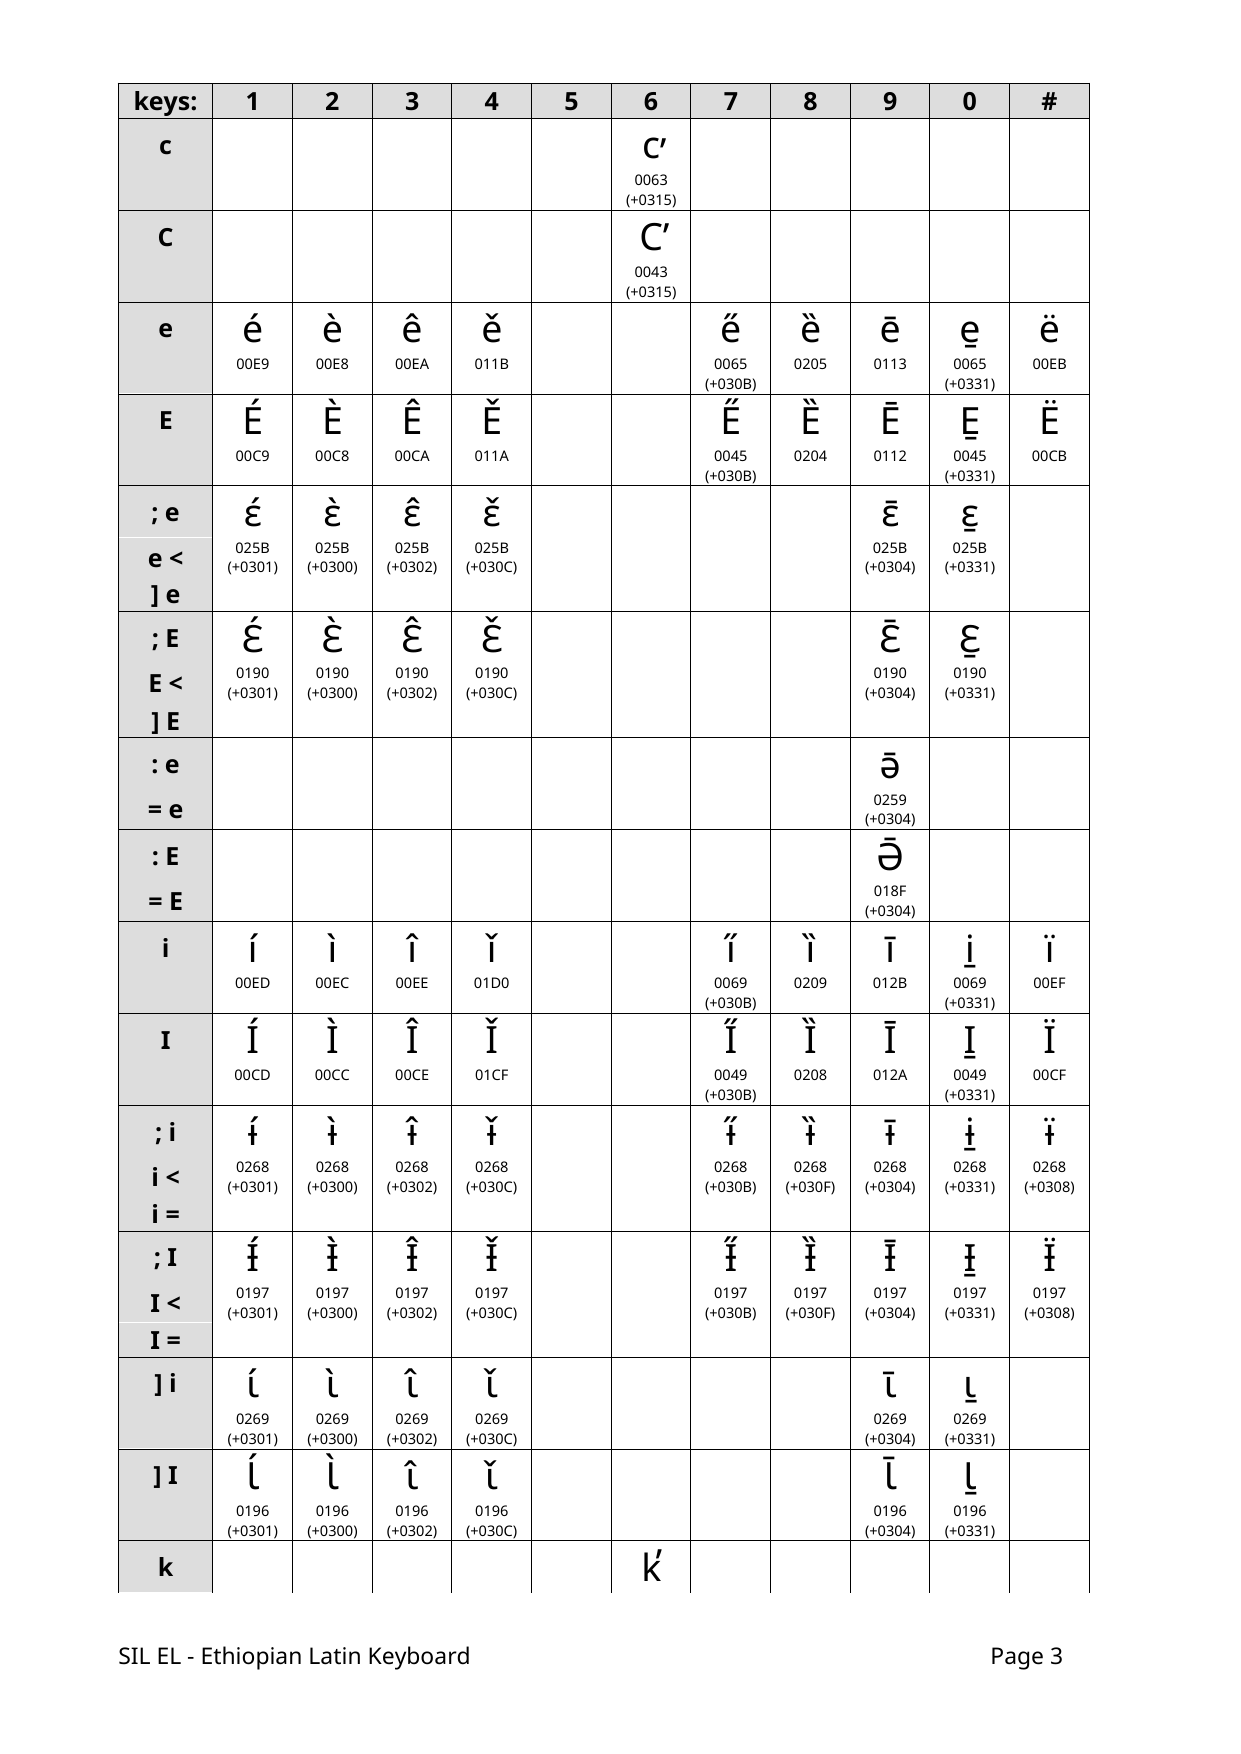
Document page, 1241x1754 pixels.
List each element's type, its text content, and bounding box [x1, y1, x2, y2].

table_cell 0269 (+0300) [293, 1409, 372, 1448]
table_cell ɩ̌ [452, 1450, 531, 1501]
table_cell ɨ̋ [691, 1106, 770, 1157]
table_cell ] e [119, 577, 212, 611]
table_cell [612, 1197, 690, 1231]
table_cell é [213, 303, 292, 354]
table_cell 00CA [373, 446, 451, 485]
table_cell [213, 1541, 292, 1592]
table_cell Ɛ̌ [452, 612, 531, 663]
table_cell 0268 (+0302) [373, 1157, 451, 1197]
table_cell [612, 1450, 690, 1501]
table_header 0 [930, 84, 1009, 118]
table_cell Ē [851, 395, 929, 446]
table_cell 0269 (+0331) [930, 1409, 1009, 1448]
table_cell E̋ [691, 395, 770, 446]
table_cell I̋ [691, 1014, 770, 1065]
table_cell [1010, 1323, 1089, 1357]
table_cell [612, 830, 690, 881]
table_cell [293, 170, 372, 210]
table_cell [452, 119, 531, 170]
table_header 9 [851, 84, 929, 118]
table_cell 011A [452, 446, 531, 485]
table_cell Ɛ̄ [851, 612, 929, 663]
table_cell E [119, 395, 212, 446]
table_cell [213, 881, 292, 921]
table_cell [771, 119, 850, 170]
table_header 6 [612, 84, 690, 118]
table_cell [119, 354, 212, 393]
table_cell 0069 (+030B) [691, 973, 770, 1013]
table_cell [612, 577, 690, 611]
table_cell 00EA [373, 354, 451, 393]
table_cell [373, 789, 451, 829]
table_cell ɩ̌ [452, 1358, 531, 1409]
table_cell [612, 1409, 690, 1448]
table_cell [532, 973, 611, 1013]
table_cell [851, 262, 929, 302]
table_cell [452, 881, 531, 921]
table_cell [771, 1541, 850, 1592]
table_cell 018F (+0304) [851, 881, 929, 921]
table_cell Ɨ̈ [1010, 1232, 1089, 1283]
table_cell [771, 486, 850, 537]
table_cell 025B (+030C) [452, 538, 531, 577]
table_cell 0045 (+030B) [691, 446, 770, 485]
table_cell 0190 (+0301) [213, 663, 292, 703]
table_cell Ȅ [771, 395, 850, 446]
table_cell ɩ̂ [373, 1450, 451, 1501]
table_cell [771, 663, 850, 703]
table_header 4 [452, 84, 531, 118]
table_cell È [293, 395, 372, 446]
table_cell ɨ̈ [1010, 1106, 1089, 1157]
table_cell 00E8 [293, 354, 372, 393]
table_header 2 [293, 84, 372, 118]
table_cell ; E [119, 612, 212, 663]
table_cell ɩ́ [213, 1358, 292, 1409]
table_cell 0043 (+0315) [612, 262, 690, 302]
table_cell [452, 170, 531, 210]
table_cell ɩ̀ [293, 1358, 372, 1409]
table_cell ] i [119, 1358, 212, 1409]
table_cell Ǐ [452, 1014, 531, 1065]
table_cell [119, 973, 212, 1013]
table_cell ; i [119, 1106, 212, 1157]
table_cell [213, 1197, 292, 1231]
table_cell c̕ [612, 119, 690, 170]
table_cell [532, 663, 611, 703]
table_cell [612, 303, 690, 354]
table_cell 011B [452, 354, 531, 393]
table_cell Ə̄ [851, 830, 929, 881]
table_cell [452, 703, 531, 737]
table_cell [213, 577, 292, 611]
table_cell [452, 830, 531, 881]
table_cell [851, 170, 929, 210]
table_cell Ě [452, 395, 531, 446]
table_cell 025B (+0301) [213, 538, 292, 577]
table_cell [119, 170, 212, 210]
table_cell [612, 881, 690, 921]
table_cell [532, 1283, 611, 1322]
table_cell [851, 703, 929, 737]
table_cell [373, 830, 451, 881]
table_cell 00CE [373, 1065, 451, 1105]
table_cell [532, 1014, 611, 1065]
table_cell 0196 (+030C) [452, 1501, 531, 1540]
table_cell [1010, 262, 1089, 302]
table_cell 0269 (+0302) [373, 1409, 451, 1448]
table_cell [612, 663, 690, 703]
table_cell 0197 (+030B) [691, 1283, 770, 1322]
table_cell ɨ̀ [293, 1106, 372, 1157]
table_cell [612, 738, 690, 789]
table_cell [532, 1197, 611, 1231]
table_cell [612, 1283, 690, 1322]
table_cell I̱ [930, 1014, 1009, 1065]
table_cell 0269 (+030C) [452, 1409, 531, 1448]
table_cell [691, 1541, 770, 1592]
table_cell [532, 577, 611, 611]
table_cell [119, 1065, 212, 1105]
table_cell [1010, 119, 1089, 170]
table_cell 0196 (+0331) [930, 1501, 1009, 1540]
table_cell ì [293, 922, 372, 973]
table_cell [771, 1358, 850, 1409]
table_cell [691, 1450, 770, 1501]
table_cell 0113 [851, 354, 929, 393]
table_cell = e [119, 789, 212, 829]
table_cell 0069 (+0331) [930, 973, 1009, 1013]
table_cell [119, 1409, 212, 1448]
table_cell [532, 789, 611, 829]
table_cell 01CF [452, 1065, 531, 1105]
table_cell C̕ [612, 211, 690, 262]
table_cell [293, 119, 372, 170]
table_cell [532, 1541, 611, 1592]
table_cell e < [119, 538, 212, 577]
table_cell 0197 (+030C) [452, 1283, 531, 1322]
table_cell [532, 1106, 611, 1157]
table_cell k̕ [612, 1541, 690, 1592]
table_cell [532, 881, 611, 921]
table_cell í [213, 922, 292, 973]
table_cell Ɛ́ [213, 612, 292, 663]
table_cell [612, 538, 690, 577]
table_cell 0197 (+0301) [213, 1283, 292, 1322]
table_cell Ɨ̱ [930, 1232, 1009, 1283]
table_cell [612, 486, 690, 537]
table_cell [771, 1501, 850, 1540]
table_cell Ī [851, 1014, 929, 1065]
table_cell 00CB [1010, 446, 1089, 485]
table_cell ɨ̱ [930, 1106, 1009, 1157]
table_cell [691, 1501, 770, 1540]
table_cell [851, 211, 929, 262]
table_cell ɛ̂ [373, 486, 451, 537]
table_cell [532, 354, 611, 393]
table_cell [691, 211, 770, 262]
table_cell 0045 (+0331) [930, 446, 1009, 485]
table_cell 025B (+0302) [373, 538, 451, 577]
table_cell Ì [293, 1014, 372, 1065]
table_cell c [119, 119, 212, 170]
table_cell [213, 1323, 292, 1357]
table_cell [612, 1501, 690, 1540]
table_cell [532, 1358, 611, 1409]
table_cell 00C8 [293, 446, 372, 485]
table_cell [213, 119, 292, 170]
table_cell [373, 170, 451, 210]
table_cell 0197 (+0308) [1010, 1283, 1089, 1322]
table_cell Ȉ [771, 1014, 850, 1065]
table_cell [930, 119, 1009, 170]
table_cell [532, 395, 611, 446]
table_cell Ɩ̱ [930, 1450, 1009, 1501]
table_cell [1010, 577, 1089, 611]
table_cell Ê [373, 395, 451, 446]
table_cell Ɛ̱ [930, 612, 1009, 663]
table_cell [532, 612, 611, 663]
table_cell [532, 738, 611, 789]
table_cell [771, 1409, 850, 1448]
table_cell Ɩ̄ [851, 1450, 929, 1501]
table_cell [1010, 738, 1089, 789]
table_cell [930, 1197, 1009, 1231]
table_cell 0112 [851, 446, 929, 485]
table_cell [532, 1065, 611, 1105]
table_cell [373, 262, 451, 302]
table_cell 0197 (+0300) [293, 1283, 372, 1322]
table_cell [612, 1065, 690, 1105]
table_cell [532, 211, 611, 262]
table_cell [213, 703, 292, 737]
table_cell [373, 881, 451, 921]
table_cell [1010, 486, 1089, 537]
table_cell [930, 738, 1009, 789]
table_cell [452, 577, 531, 611]
table_cell 0190 (+0300) [293, 663, 372, 703]
table_cell 00EB [1010, 354, 1089, 393]
table_cell [532, 703, 611, 737]
table_cell [612, 1232, 690, 1283]
table_cell [373, 577, 451, 611]
table_cell i [119, 922, 212, 973]
table_cell [612, 1323, 690, 1357]
table_cell [373, 703, 451, 737]
table_cell [771, 170, 850, 210]
table_cell [1010, 1450, 1089, 1501]
table_cell Ɨ́ [213, 1232, 292, 1283]
table_cell 025B (+0331) [930, 538, 1009, 577]
table_cell [771, 262, 850, 302]
table_cell [452, 262, 531, 302]
table_cell Ɨ̀ [293, 1232, 372, 1283]
table_cell [851, 1323, 929, 1357]
table_cell [612, 1358, 690, 1409]
table_cell [373, 1541, 451, 1592]
table_cell [213, 211, 292, 262]
table_header # [1010, 84, 1089, 118]
table_cell [293, 703, 372, 737]
table_cell ɨ̌ [452, 1106, 531, 1157]
table_cell [771, 211, 850, 262]
table_cell 00CC [293, 1065, 372, 1105]
table_cell [691, 830, 770, 881]
table_cell ȅ [771, 303, 850, 354]
table_cell Ɨ̏ [771, 1232, 850, 1283]
table_cell ɛ̄ [851, 486, 929, 537]
table_cell [930, 789, 1009, 829]
table_cell [691, 738, 770, 789]
table_cell [532, 1157, 611, 1197]
table_cell ɩ̂ [373, 1358, 451, 1409]
table_cell [612, 446, 690, 485]
table_cell 0268 (+030C) [452, 1157, 531, 1197]
table_cell 0268 (+0301) [213, 1157, 292, 1197]
table_cell [1010, 663, 1089, 703]
table_cell 00C9 [213, 446, 292, 485]
table_cell [691, 789, 770, 829]
table_cell 0268 (+030B) [691, 1157, 770, 1197]
table_cell [293, 738, 372, 789]
table_cell [612, 973, 690, 1013]
table_cell è [293, 303, 372, 354]
table_cell [373, 738, 451, 789]
table_cell [532, 1232, 611, 1283]
table_header 1 [213, 84, 292, 118]
table_cell 0196 (+0304) [851, 1501, 929, 1540]
table_cell [532, 119, 611, 170]
table_cell [851, 119, 929, 170]
table_header 3 [373, 84, 451, 118]
table_cell 01D0 [452, 973, 531, 1013]
table_cell 025B (+0300) [293, 538, 372, 577]
table_cell [452, 738, 531, 789]
table_header keys: [119, 84, 212, 118]
table_cell î [373, 922, 451, 973]
table_cell [930, 830, 1009, 881]
table_cell E̱ [930, 395, 1009, 446]
table_cell [612, 922, 690, 973]
table_cell É [213, 395, 292, 446]
table_cell [691, 1358, 770, 1409]
table_cell [1010, 211, 1089, 262]
table_cell [1010, 538, 1089, 577]
table_cell 025B (+0304) [851, 538, 929, 577]
table_cell [532, 1409, 611, 1448]
table_cell 0196 (+0302) [373, 1501, 451, 1540]
table_cell Ɨ̄ [851, 1232, 929, 1283]
table_cell E < [119, 663, 212, 703]
table_cell [930, 881, 1009, 921]
table_cell ə̄ [851, 738, 929, 789]
table_cell I [119, 1014, 212, 1065]
table_cell [691, 1197, 770, 1231]
table_cell Ɩ̀ [293, 1450, 372, 1501]
table_cell 0268 (+0300) [293, 1157, 372, 1197]
table_cell [771, 538, 850, 577]
table_cell 0197 (+0304) [851, 1283, 929, 1322]
table_cell [691, 612, 770, 663]
table_cell ; I [119, 1232, 212, 1283]
table_cell Í [213, 1014, 292, 1065]
table_cell : E [119, 830, 212, 881]
table_cell ] I [119, 1450, 212, 1501]
table_cell [213, 830, 292, 881]
table_cell 00EC [293, 973, 372, 1013]
table_cell [213, 789, 292, 829]
table_cell [293, 262, 372, 302]
table_cell ; e [119, 486, 212, 537]
table_cell [532, 446, 611, 485]
table_cell 0268 (+0308) [1010, 1157, 1089, 1197]
table_cell 0268 (+030F) [771, 1157, 850, 1197]
table_cell ɛ́ [213, 486, 292, 537]
table_cell [532, 170, 611, 210]
table_cell [532, 1501, 611, 1540]
table_cell [1010, 1409, 1089, 1448]
table_cell 0197 (+030F) [771, 1283, 850, 1322]
table_cell 0190 (+030C) [452, 663, 531, 703]
table_cell I < [119, 1283, 212, 1322]
table_cell ǐ [452, 922, 531, 973]
table_cell [532, 1450, 611, 1501]
table_cell [119, 1501, 212, 1540]
table_cell [213, 738, 292, 789]
table_header 5 [532, 84, 611, 118]
table_cell : e [119, 738, 212, 789]
table_cell ɨ́ [213, 1106, 292, 1157]
table_cell [612, 395, 690, 446]
table_cell ɨ̂ [373, 1106, 451, 1157]
table_cell 0269 (+0301) [213, 1409, 292, 1448]
table_cell 00CF [1010, 1065, 1089, 1105]
table_cell = E [119, 881, 212, 921]
table_cell [119, 262, 212, 302]
table_cell 0065 (+030B) [691, 354, 770, 393]
table_cell 0259 (+0304) [851, 789, 929, 829]
table_cell [532, 830, 611, 881]
table_cell i = [119, 1197, 212, 1231]
table_cell i < [119, 1157, 212, 1197]
table_cell ȉ [771, 922, 850, 973]
table_cell [771, 738, 850, 789]
table_cell [771, 881, 850, 921]
table_cell [1010, 881, 1089, 921]
table_cell [213, 262, 292, 302]
table_cell 0268 (+0331) [930, 1157, 1009, 1197]
table_cell [1010, 612, 1089, 663]
table_cell [612, 354, 690, 393]
table_cell [612, 703, 690, 737]
table_cell [691, 577, 770, 611]
table_cell [691, 881, 770, 921]
table_cell Î [373, 1014, 451, 1065]
table_cell 0209 [771, 973, 850, 1013]
table_cell [771, 830, 850, 881]
table_cell 0190 (+0302) [373, 663, 451, 703]
table_cell Ɩ́ [213, 1450, 292, 1501]
table_cell 00EF [1010, 973, 1089, 1013]
table_cell 0208 [771, 1065, 850, 1105]
table_cell [851, 1541, 929, 1592]
table_cell [532, 1323, 611, 1357]
table_cell [119, 446, 212, 485]
table_cell [1010, 170, 1089, 210]
table_cell 012B [851, 973, 929, 1013]
table_cell [293, 1323, 372, 1357]
table_cell [691, 703, 770, 737]
table_cell 0205 [771, 354, 850, 393]
table_cell ɨ̏ [771, 1106, 850, 1157]
table_cell [532, 262, 611, 302]
table_cell 0190 (+0331) [930, 663, 1009, 703]
table_cell [691, 663, 770, 703]
table_cell [1010, 1541, 1089, 1592]
table_cell ɩ̱ [930, 1358, 1009, 1409]
table_cell [771, 789, 850, 829]
table_cell [293, 1541, 372, 1592]
table_cell ] E [119, 703, 212, 737]
table_header 7 [691, 84, 770, 118]
table_cell [612, 789, 690, 829]
table_cell Ë [1010, 395, 1089, 446]
table_cell e̱ [930, 303, 1009, 354]
table_cell [771, 612, 850, 663]
table_cell [452, 789, 531, 829]
table_cell [691, 170, 770, 210]
table_cell [612, 1157, 690, 1197]
table_cell 0197 (+0302) [373, 1283, 451, 1322]
table_cell [930, 577, 1009, 611]
table_cell [612, 1014, 690, 1065]
table_cell 012A [851, 1065, 929, 1105]
table_cell 0065 (+0331) [930, 354, 1009, 393]
table_cell [532, 922, 611, 973]
table_cell [691, 1323, 770, 1357]
table_cell ɨ̄ [851, 1106, 929, 1157]
table_cell [373, 1323, 451, 1357]
table_cell ê [373, 303, 451, 354]
table_cell [452, 1323, 531, 1357]
table_cell 0196 (+0301) [213, 1501, 292, 1540]
table_cell [771, 703, 850, 737]
table_cell [532, 303, 611, 354]
table_cell ě [452, 303, 531, 354]
table_cell [771, 1197, 850, 1231]
table_cell 0268 (+0304) [851, 1157, 929, 1197]
table_cell e̋ [691, 303, 770, 354]
table_cell [851, 577, 929, 611]
table_cell [930, 211, 1009, 262]
table_cell [612, 1106, 690, 1157]
table_cell [1010, 830, 1089, 881]
table_cell [691, 119, 770, 170]
table_cell [373, 119, 451, 170]
table_cell ē [851, 303, 929, 354]
table_cell [293, 881, 372, 921]
table_cell e [119, 303, 212, 354]
table_cell 0196 (+0300) [293, 1501, 372, 1540]
table_cell [213, 170, 292, 210]
table_cell 0049 (+0331) [930, 1065, 1009, 1105]
table_cell [691, 1409, 770, 1448]
table_cell 00E9 [213, 354, 292, 393]
table_cell [452, 1197, 531, 1231]
table_cell [771, 1323, 850, 1357]
table_cell 0197 (+0331) [930, 1283, 1009, 1322]
table_cell [373, 211, 451, 262]
table_cell [532, 486, 611, 537]
table_cell 0063 (+0315) [612, 170, 690, 210]
table_cell [373, 1197, 451, 1231]
table_cell ɩ̄ [851, 1358, 929, 1409]
table_cell [691, 486, 770, 537]
table_cell [612, 612, 690, 663]
table_cell [293, 211, 372, 262]
table_cell ī [851, 922, 929, 973]
table_cell k [119, 1541, 212, 1592]
table_cell Ɛ̂ [373, 612, 451, 663]
table_cell i̱ [930, 922, 1009, 973]
table_cell 0204 [771, 446, 850, 485]
table_cell [1010, 1358, 1089, 1409]
table_cell [452, 211, 531, 262]
table_cell 00CD [213, 1065, 292, 1105]
table_cell [532, 538, 611, 577]
table_cell [1010, 703, 1089, 737]
table_cell [452, 1541, 531, 1592]
table_cell [930, 170, 1009, 210]
table_cell Ɛ̀ [293, 612, 372, 663]
table_cell I = [119, 1323, 212, 1357]
table_cell [930, 262, 1009, 302]
table_cell i̋ [691, 922, 770, 973]
table_cell [1010, 1501, 1089, 1540]
table_cell ë [1010, 303, 1089, 354]
table_cell [930, 1541, 1009, 1592]
table_cell 00EE [373, 973, 451, 1013]
table_cell [293, 1197, 372, 1231]
table_cell [930, 703, 1009, 737]
table_cell Ɨ̌ [452, 1232, 531, 1283]
table_cell 00ED [213, 973, 292, 1013]
table_cell 0190 (+0304) [851, 663, 929, 703]
table_cell ɛ̀ [293, 486, 372, 537]
table_cell ï [1010, 922, 1089, 973]
table_cell [293, 577, 372, 611]
table_cell ɛ̱ [930, 486, 1009, 537]
table_cell [771, 577, 850, 611]
table_cell [293, 830, 372, 881]
table_cell [771, 1450, 850, 1501]
table_cell Ï [1010, 1014, 1089, 1065]
table_cell [293, 789, 372, 829]
table_cell [930, 1323, 1009, 1357]
table_cell [691, 262, 770, 302]
table_cell C [119, 211, 212, 262]
table_cell [1010, 1197, 1089, 1231]
table_cell Ɨ̋ [691, 1232, 770, 1283]
table_cell 0269 (+0304) [851, 1409, 929, 1448]
table_cell 0049 (+030B) [691, 1065, 770, 1105]
table_cell [851, 1197, 929, 1231]
table_cell [691, 538, 770, 577]
table_header 8 [771, 84, 850, 118]
table_cell [1010, 789, 1089, 829]
table_cell Ɨ̂ [373, 1232, 451, 1283]
table_cell ɛ̌ [452, 486, 531, 537]
